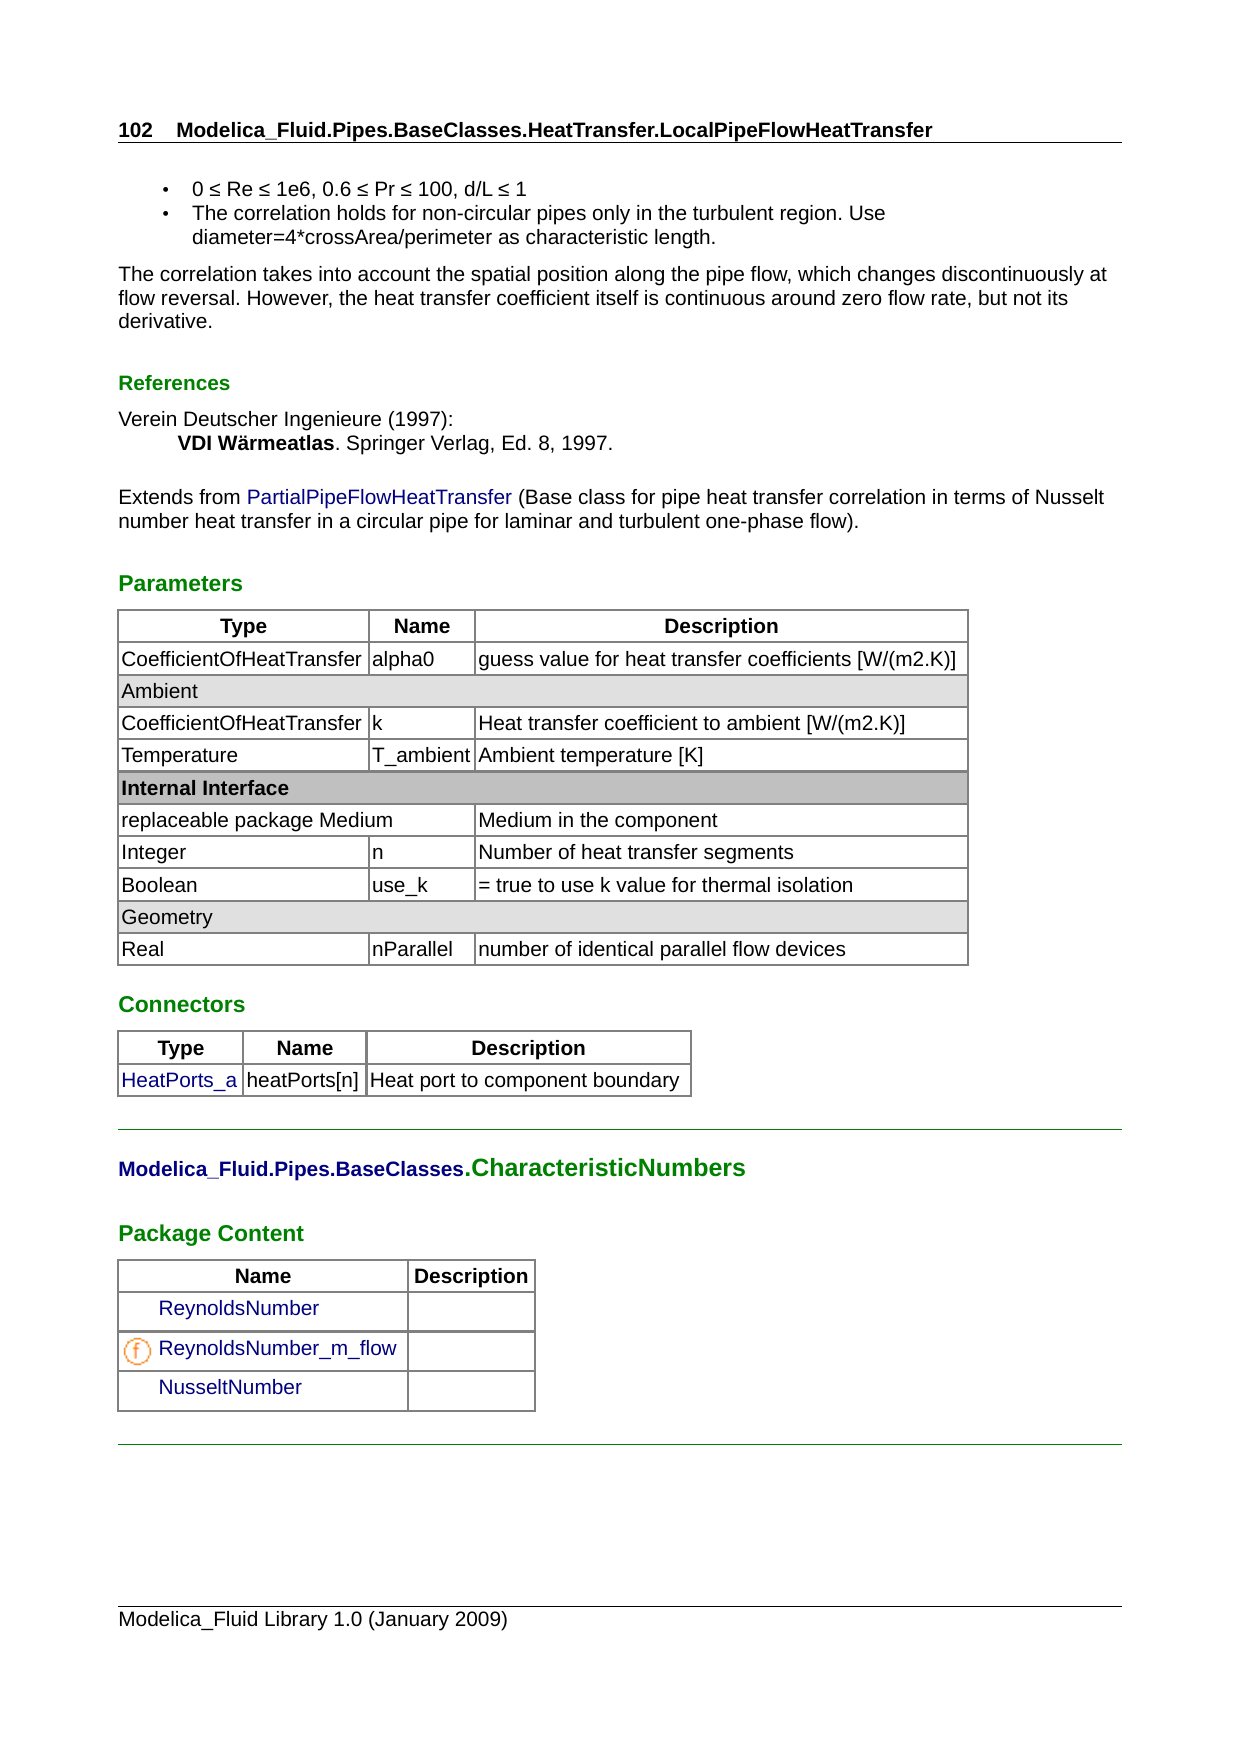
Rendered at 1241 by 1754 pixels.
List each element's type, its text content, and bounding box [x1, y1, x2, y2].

subtitle Package Content [118, 1219, 1122, 1246]
table_header Type [119, 1032, 242, 1062]
list 0 ≤ Re ≤ 1e6, 0.6 ≤ Pr ≤ 100, d/L ≤ 1 [162, 177, 1122, 201]
table_cell Ambient temperature [K] [476, 740, 967, 770]
text Extends from PartialPipeFlowHeatTransfer (Base class for pipe heat transfer correlation in terms of Nusselt number heat transfer in a circular pipe for laminar and turbulent one-phase flow). [118, 485, 1122, 533]
subtitle Verein Deutscher Ingenieure (1997): [118, 407, 1122, 431]
table_cell number of identical parallel flow devices [476, 934, 967, 964]
table_cell Number of heat transfer segments [476, 837, 967, 867]
table_header Description [476, 611, 967, 641]
table_header Name [244, 1032, 365, 1062]
table_cell n [370, 837, 474, 867]
subtitle References [118, 371, 1122, 395]
table_cell Ambient [119, 676, 967, 706]
table_header Name [370, 611, 474, 641]
text The correlation takes into account the spatial position along the pipe flow, which changes discontinuously at flow reversal. However, the heat transfer coefficient itself is continuous around zero flow rate, but not its derivative. [118, 261, 1122, 333]
table_cell Integer [119, 837, 368, 867]
table_cell use_k [370, 869, 474, 899]
subtitle Parameters [118, 570, 1122, 596]
table_cell [409, 1293, 534, 1330]
table_header Description [409, 1261, 534, 1291]
table_cell k [370, 708, 474, 738]
table_cell = true to use k value for thermal isolation [476, 869, 967, 899]
table_cell ReynoldsNumber_m_flow [119, 1333, 407, 1370]
table_cell [409, 1333, 534, 1370]
picture [121, 1335, 153, 1367]
table_cell NusseltNumber [119, 1372, 407, 1409]
table_header Name [119, 1261, 407, 1291]
table_cell CoefficientOfHeatTransfer [119, 643, 368, 673]
table_cell nParallel [370, 934, 474, 964]
table_cell [409, 1372, 534, 1409]
list The correlation holds for non-circular pipes only in the turbulent region. Use diameter=4*crossArea/perimeter as characteristic length. [162, 201, 1122, 249]
table_header Description [368, 1032, 690, 1062]
subtitle Modelica_Fluid.Pipes.BaseClasses.CharacteristicNumbers [118, 1153, 1122, 1182]
list VDI Wärmeatlas. Springer Verlag, Ed. 8, 1997. [177, 431, 1122, 455]
table_cell Boolean [119, 869, 368, 899]
table_cell CoefficientOfHeatTransfer [119, 708, 368, 738]
table_cell guess value for heat transfer coefficients [W/(m2.K)] [476, 643, 967, 673]
table_cell T_ambient [370, 740, 474, 770]
table_cell Heat transfer coefficient to ambient [W/(m2.K)] [476, 708, 967, 738]
table_cell replaceable package Medium [119, 805, 474, 835]
table_cell Temperature [119, 740, 368, 770]
table_cell Heat port to component boundary [368, 1065, 690, 1095]
table_cell ReynoldsNumber [119, 1293, 407, 1330]
table_cell Real [119, 934, 368, 964]
table_cell alpha0 [370, 643, 474, 673]
table_header Type [119, 611, 368, 641]
table_cell Medium in the component [476, 805, 967, 835]
table_cell HeatPorts_a [119, 1065, 242, 1095]
table_cell Internal Interface [119, 773, 967, 803]
subtitle Connectors [118, 991, 1122, 1018]
table_cell Geometry [119, 902, 967, 932]
table_cell heatPorts[n] [244, 1065, 365, 1095]
